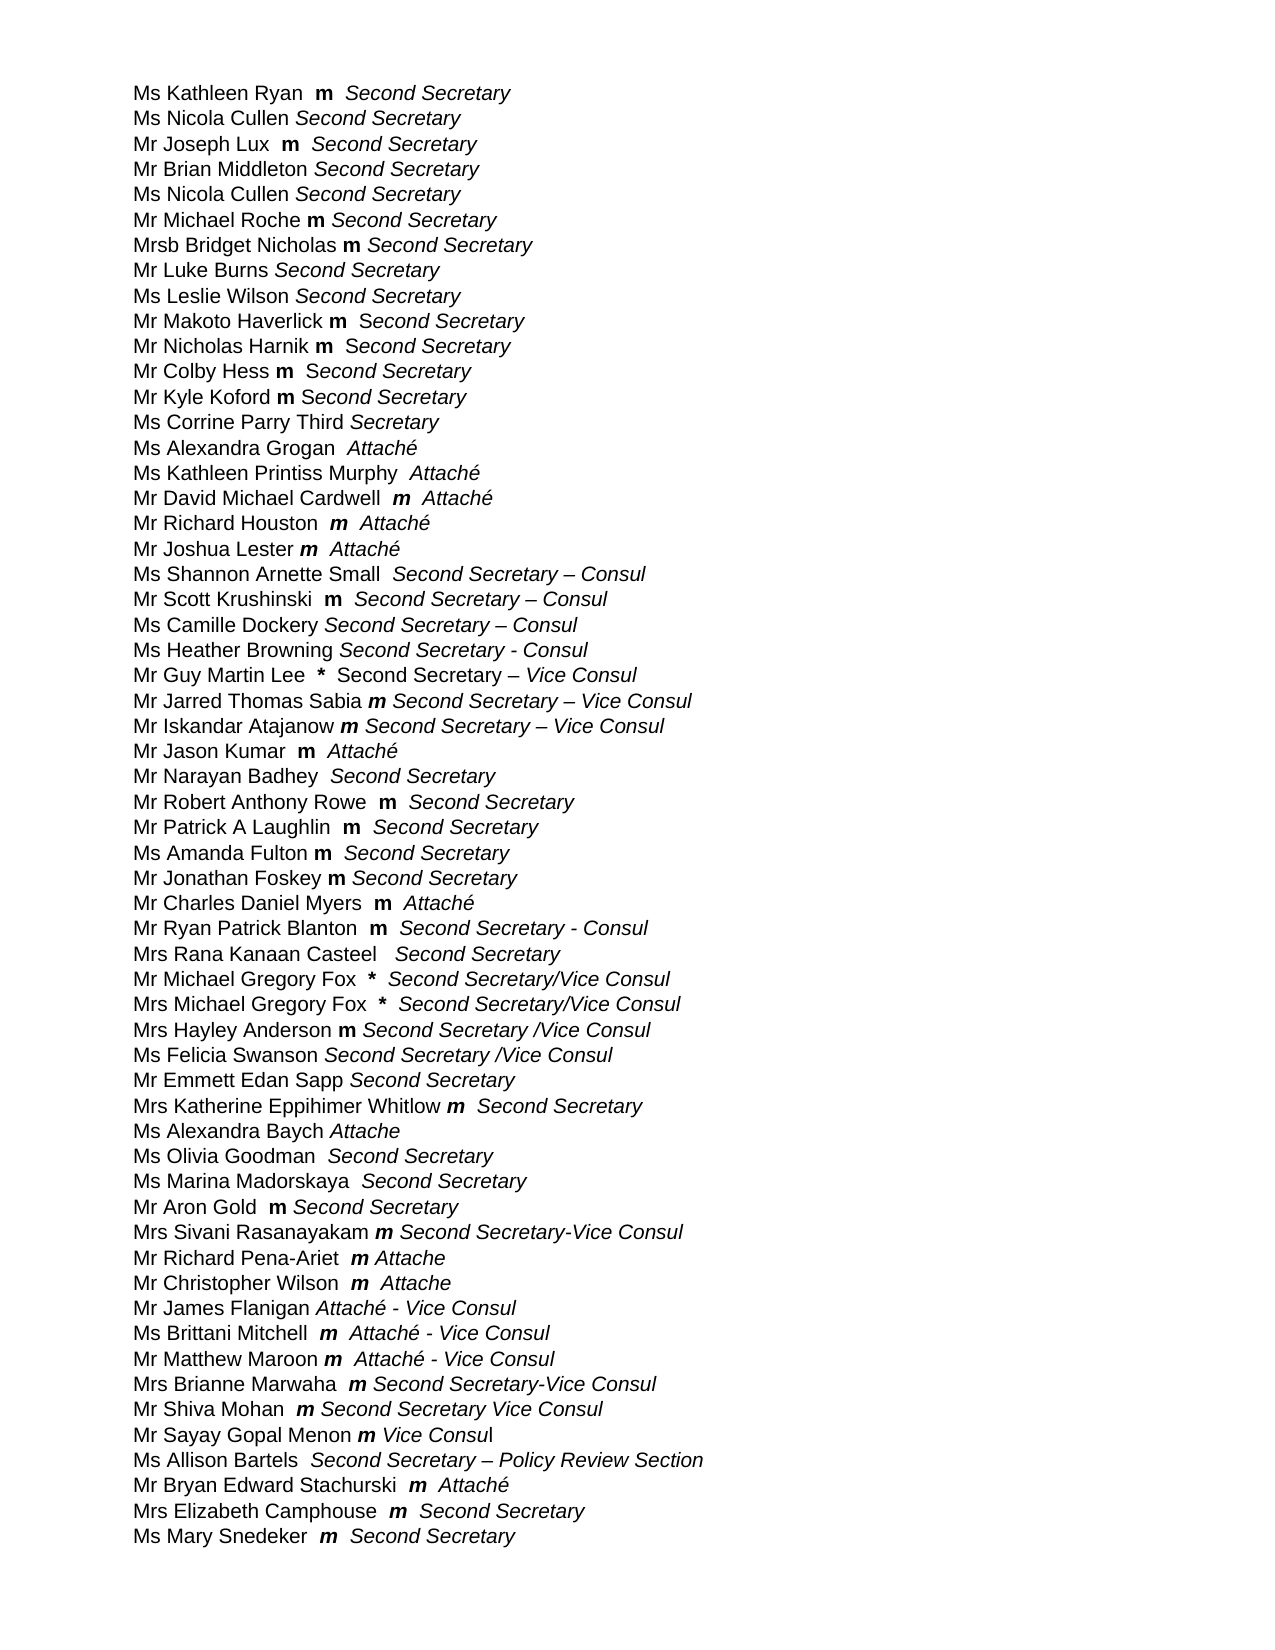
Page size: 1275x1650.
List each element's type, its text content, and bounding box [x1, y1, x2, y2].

text Ms Shannon Arnette Small Second Secretary – Consul [133, 562, 1181, 586]
text Ms Camille Dockery Second Secretary – Consul [133, 612, 1181, 636]
text Ms Nicola Cullen Second Secretary [133, 182, 1181, 206]
text Ms Allison Bartels Second Secretary – Policy Review Section [133, 1448, 1181, 1472]
text Mr Michael Gregory Fox * Second Secretary/Vice Consul [133, 967, 1181, 991]
text Mr Luke Burns Second Secretary [133, 258, 1181, 282]
text Ms Corrine Parry Third Secretary [133, 410, 1181, 434]
text Mrs Rana Kanaan Casteel Second Secretary [133, 942, 1181, 966]
text Ms Olivia Goodman Second Secretary [133, 1144, 1181, 1168]
text Mr Patrick A Laughlin m Second Secretary [133, 815, 1181, 839]
text Mr Nicholas Harnik m Second Secretary [133, 334, 1181, 358]
text Mr Makoto Haverlick m Second Secretary [133, 309, 1181, 333]
text Mr Charles Daniel Myers m Attaché [133, 891, 1181, 915]
text Mr Jonathan Foskey m Second Secretary [133, 866, 1181, 889]
text Mr David Michael Cardwell m Attaché [133, 486, 1181, 510]
text Mr Scott Krushinski m Second Secretary – Consul [133, 587, 1181, 611]
text Ms Heather Browning Second Secretary - Consul [133, 638, 1181, 662]
text Mr Jarred Thomas Sabia m Second Secretary – Vice Consul [133, 688, 1181, 712]
text Mr Bryan Edward Stachurski m Attaché [133, 1473, 1181, 1497]
text Mr Christopher Wilson m Attache [133, 1271, 1181, 1294]
text Mr Jason Kumar m Attaché [133, 739, 1181, 763]
text Mr Iskandar Atajanow m Second Secretary – Vice Consul [133, 714, 1181, 738]
text Mr Michael Roche m Second Secretary [133, 207, 1181, 231]
text Mr Sayay Gopal Menon m Vice Consul [133, 1422, 1181, 1446]
text Mr Ryan Patrick Blanton m Second Secretary - Consul [133, 916, 1181, 940]
text Mr Joseph Lux m Second Secretary [133, 132, 1181, 156]
text Mrs Sivani Rasanayakam m Second Secretary-Vice Consul [133, 1220, 1181, 1244]
text Mr Colby Hess m Second Secretary [133, 359, 1181, 383]
text Mr Emmett Edan Sapp Second Secretary [133, 1068, 1181, 1092]
text Mr Aron Gold m Second Secretary [133, 1195, 1181, 1219]
text Mr Shiva Mohan m Second Secretary Vice Consul [133, 1397, 1181, 1421]
text Mrs Michael Gregory Fox * Second Secretary/Vice Consul [133, 992, 1181, 1016]
text Ms Amanda Fulton m Second Secretary [133, 840, 1181, 864]
text Ms Nicola Cullen Second Secretary [133, 106, 1181, 130]
text Mr Narayan Badhey Second Secretary [133, 764, 1181, 788]
text Mrs Katherine Eppihimer Whitlow m Second Secretary [133, 1093, 1181, 1117]
text Mr Richard Pena-Ariet m Attache [133, 1245, 1181, 1269]
text Ms Leslie Wilson Second Secretary [133, 283, 1181, 307]
text Mr Joshua Lester m Attaché [133, 537, 1181, 561]
text Ms Kathleen Ryan m Second Secretary [133, 81, 1181, 105]
text Ms Mary Snedeker m Second Secretary [133, 1524, 1181, 1548]
text Mr Richard Houston m Attaché [133, 511, 1181, 535]
text Mr James Flanigan Attaché - Vice Consul [133, 1296, 1181, 1320]
text Mr Matthew Maroon m Attaché - Vice Consul [133, 1347, 1181, 1371]
text Mr Guy Martin Lee * Second Secretary – Vice Consul [133, 663, 1181, 687]
text Mr Robert Anthony Rowe m Second Secretary [133, 790, 1181, 814]
text Ms Brittani Mitchell m Attaché - Vice Consul [133, 1321, 1181, 1345]
text Mrs Brianne Marwaha m Second Secretary-Vice Consul [133, 1372, 1181, 1396]
text Ms Felicia Swanson Second Secretary /Vice Consul [133, 1043, 1181, 1067]
text Ms Kathleen Printiss Murphy Attaché [133, 461, 1181, 484]
text Mr Brian Middleton Second Secretary [133, 157, 1181, 181]
text Mr Kyle Koford m Second Secretary [133, 385, 1181, 409]
text Mrs Hayley Anderson m Second Secretary /Vice Consul [133, 1017, 1181, 1041]
text Mrs Elizabeth Camphouse m Second Secretary [133, 1498, 1181, 1522]
text Ms Alexandra Baych Attache [133, 1119, 1181, 1143]
text Ms Alexandra Grogan Attaché [133, 435, 1181, 459]
text Ms Marina Madorskaya Second Secretary [133, 1169, 1181, 1193]
text Mrsb Bridget Nicholas m Second Secretary [133, 233, 1181, 257]
